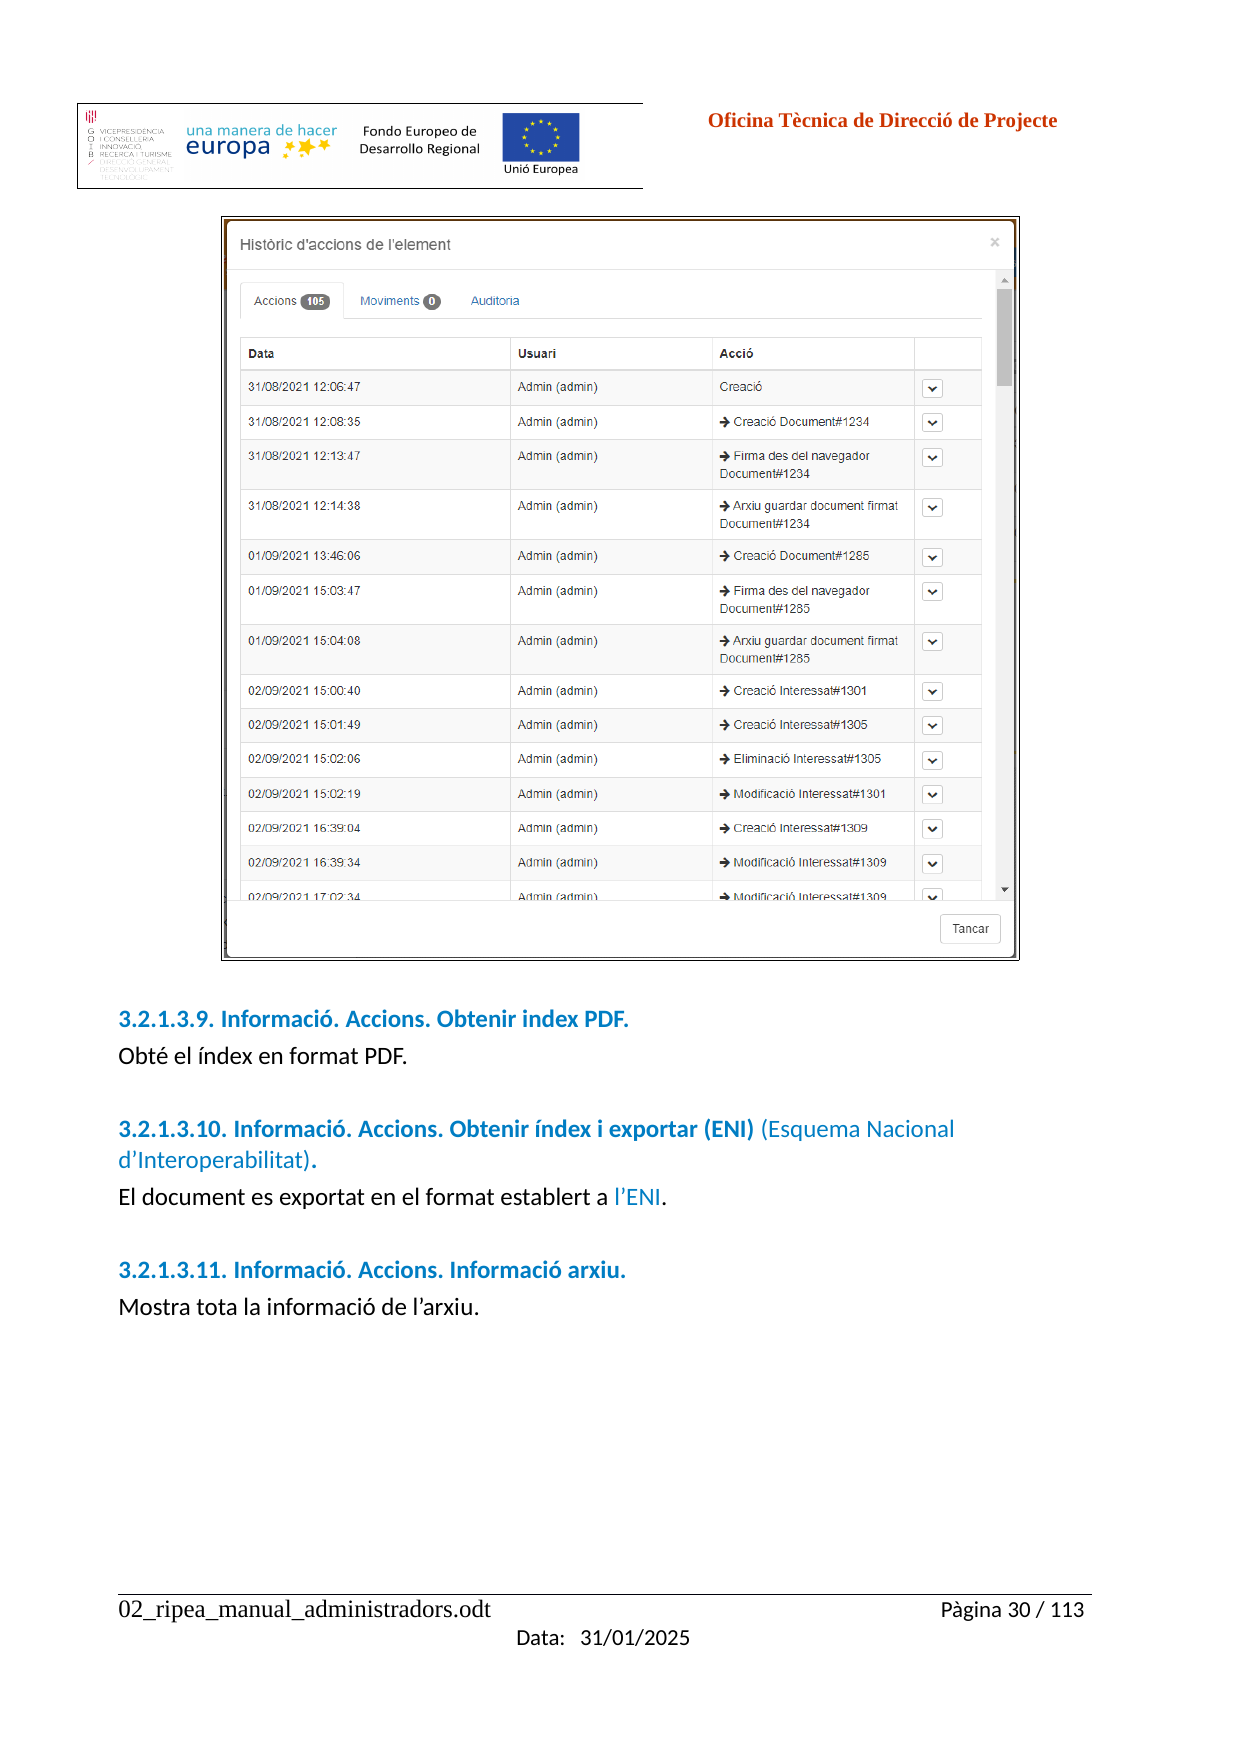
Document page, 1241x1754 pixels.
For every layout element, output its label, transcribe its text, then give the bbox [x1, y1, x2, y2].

subtitle 3.2.1.3.9. Informació. Accions. Obtenir index PDF. [118, 1003, 1122, 1034]
subtitle 3.2.1.3.10. Informació. Accions. Obtenir índex i exportar (ENI) (Esquema Nacional d’Interoperabilitat). [118, 1113, 1122, 1174]
picture [184, 108, 585, 182]
text El document es exportat en el format establert a l’ENI. [118, 1181, 1122, 1211]
text Obté el índex en format PDF. [118, 1040, 1122, 1071]
subtitle 3.2.1.3.11. Informació. Accions. Informació arxiu. [118, 1254, 1122, 1285]
text Mostra tota la informació de l’arxiu. [118, 1291, 1122, 1322]
picture [82, 108, 178, 182]
picture [223, 219, 1017, 958]
